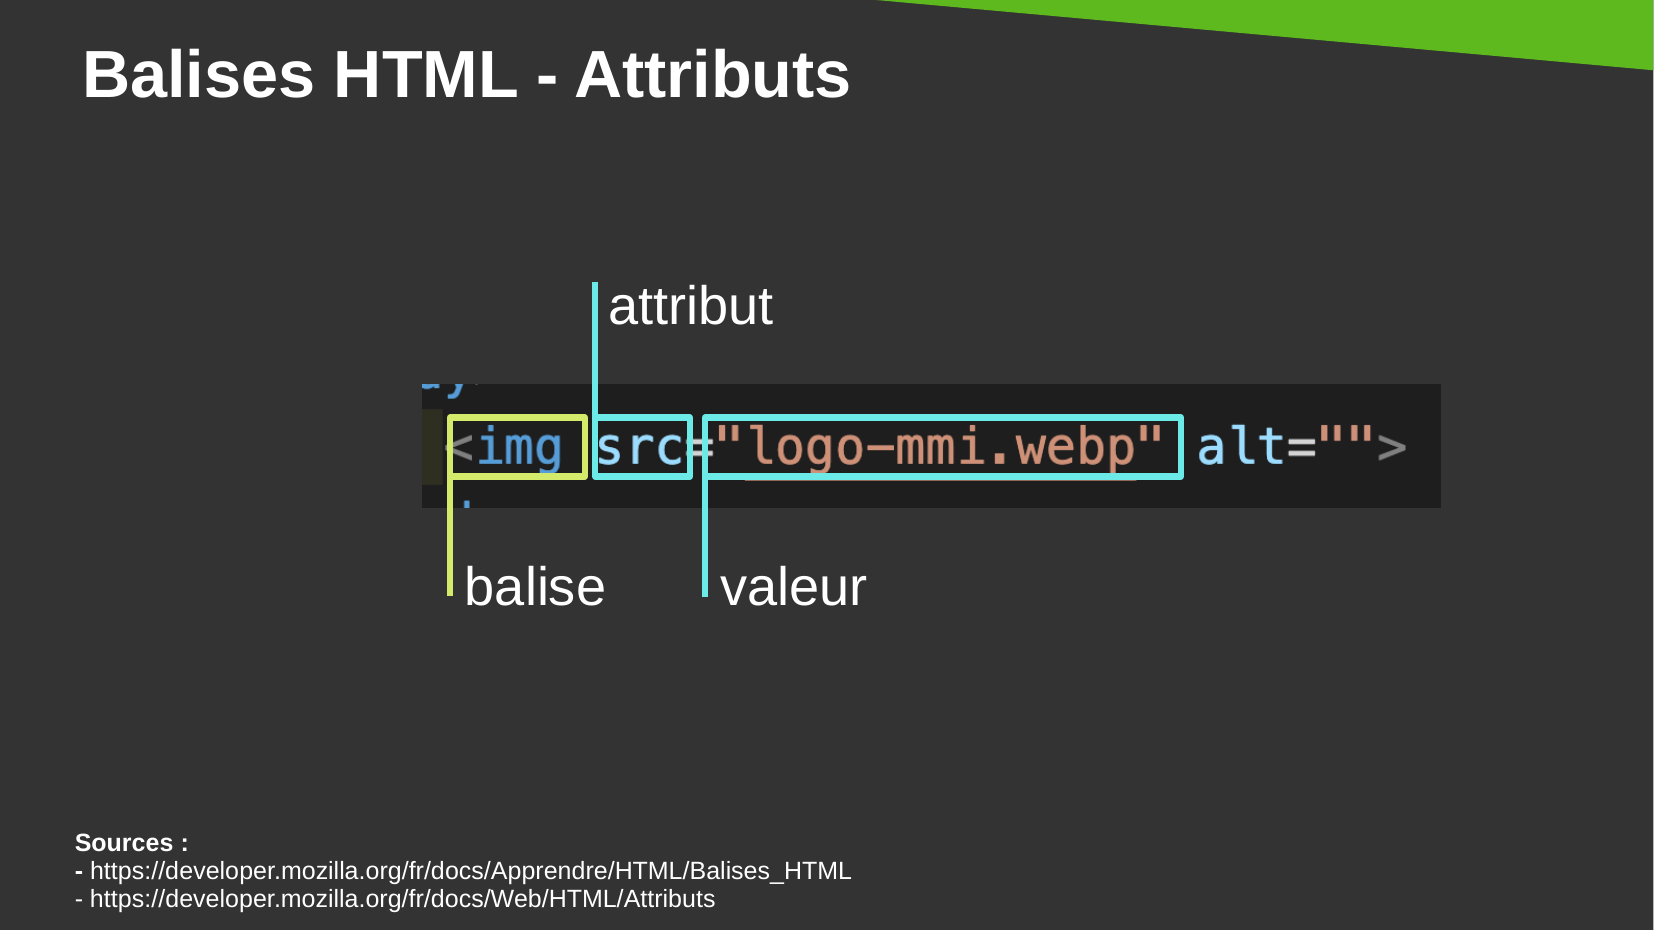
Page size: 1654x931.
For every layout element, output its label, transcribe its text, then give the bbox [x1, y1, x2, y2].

title Balises HTML - Attributs [82, 37, 1571, 114]
title attribut [608, 276, 1029, 339]
picture [422, 384, 1441, 508]
text_box [876, 0, 1654, 71]
picture [708, 421, 1178, 473]
text_box Sources : - https://developer.mozilla.org/fr/docs/Apprendre/HTML/Balises_HTML - https://developer.mozilla.org/fr/docs/Web/HTML/Attributs [59, 821, 1546, 920]
picture [453, 421, 582, 473]
title balise [464, 556, 650, 619]
title valeur [720, 556, 1141, 619]
picture [598, 421, 687, 473]
